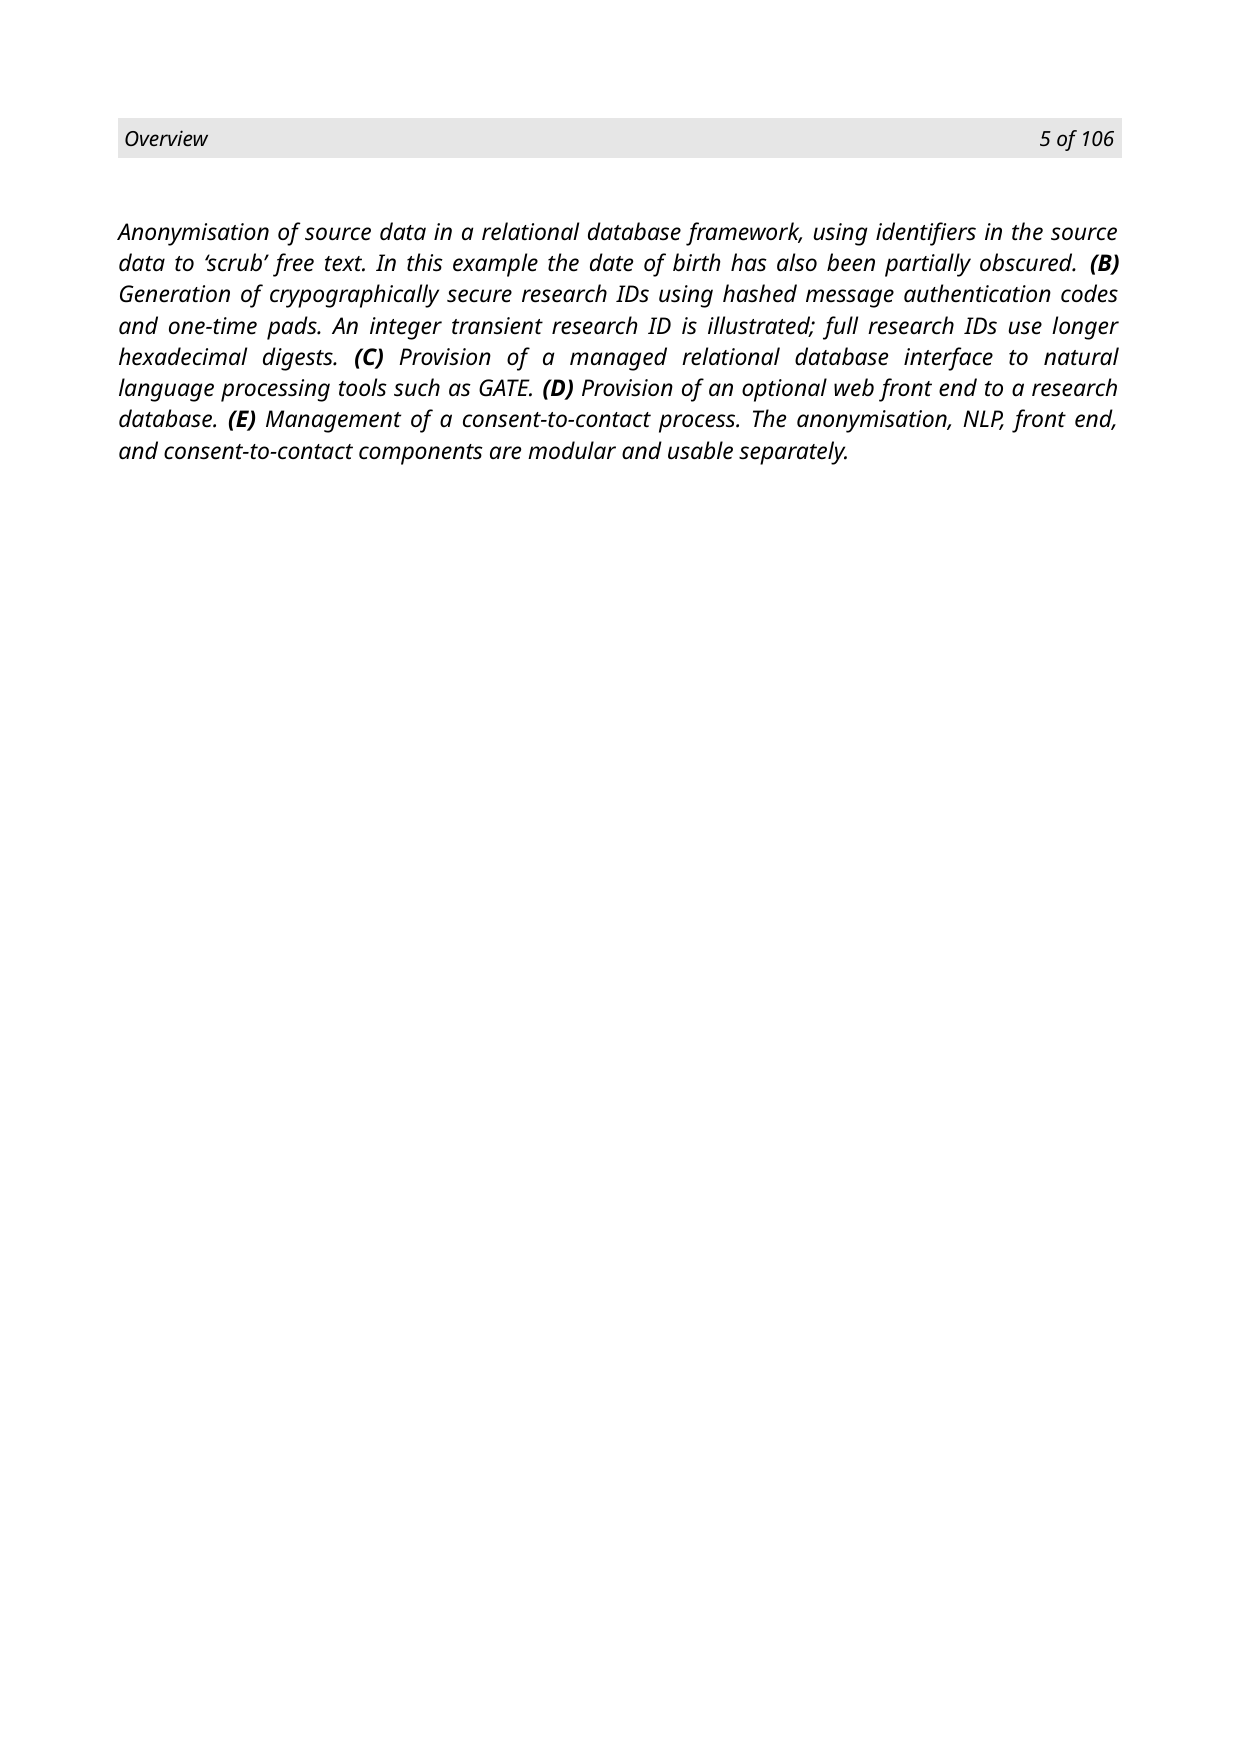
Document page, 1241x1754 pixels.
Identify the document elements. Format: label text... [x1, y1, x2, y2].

text Anonymisation of source data in a relational database framework, using identifiers in the source data to ‘scrub’ free text. In this example the date of birth has also been partially obscured. (B) Generation of crypographically secure research IDs using hashed message authentication codes and one-time pads. An integer transient research ID is illustrated; full research IDs use longer hexadecimal digests. (C) Provision of a managed relational database interface to natural language processing tools such as GATE. (D) Provision of an optional web front end to a research database. (E) Management of a consent-to-contact process. The anonymisation, NLP, front end, and consent-to-contact components are modular and usable separately. [118, 216, 1122, 466]
